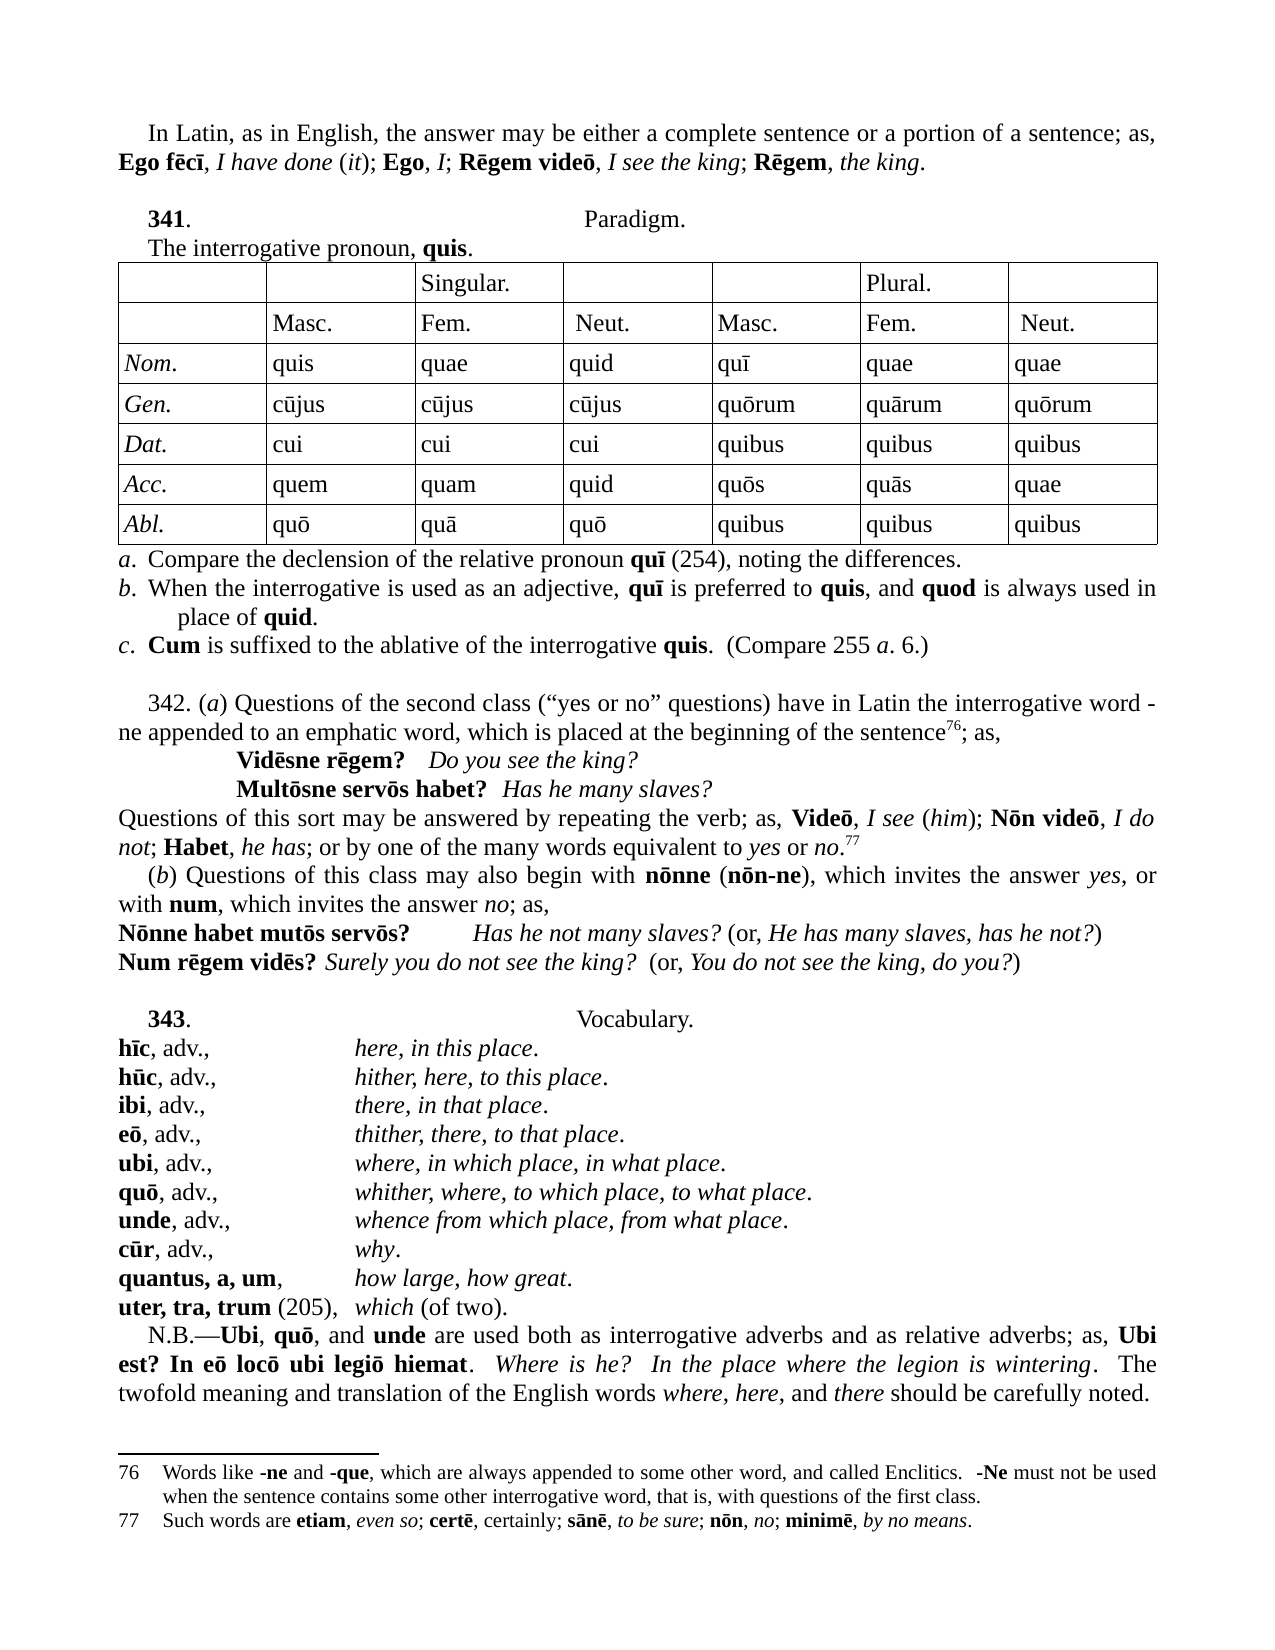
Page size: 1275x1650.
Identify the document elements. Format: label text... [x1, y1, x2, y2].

table_cell cūjus [564, 384, 712, 423]
text a. Compare the declension of the relative pronoun quī (254), noting the differences. [118, 545, 1157, 573]
text Such words are etiam, even so; certē, certainly; sānē, to be sure; nōn, no; minimē, by no means. [118, 1508, 1157, 1532]
table_cell Masc. [267, 303, 415, 342]
table_cell quid [564, 465, 712, 504]
table_cell quae [416, 344, 563, 383]
table_cell Nom. [119, 344, 266, 383]
text Questions of this sort may be answered by repeating the verb; as, Videō, I see (him); Nōn videō, I do not; Habet, he has; or by one of the many words equivalent to yes or no. [118, 803, 1157, 860]
table_cell quae [1009, 465, 1157, 504]
text (b) Questions of this class may also begin with nōnne (nōn-ne), which invites the answer yes, or with num, which invites the answer no; as, [118, 860, 1157, 918]
text uter, tra, trum (205), which (of two). [118, 1292, 1157, 1320]
table_cell quī [713, 344, 860, 383]
text Multōsne servōs habet? Has he many slaves? [207, 774, 1157, 803]
text quantus, a, um, how large, how great. [118, 1263, 1157, 1292]
table_cell quōrum [713, 384, 860, 423]
table_header [119, 263, 266, 302]
table_cell cui [267, 424, 415, 463]
table_cell quibus [861, 424, 1008, 463]
table_header [267, 263, 415, 302]
text 343. Vocabulary. [118, 1004, 1157, 1033]
table_header [564, 263, 712, 302]
table_cell quam [416, 465, 563, 504]
table_cell Abl. [119, 505, 266, 544]
table_cell quibus [713, 505, 860, 544]
table_cell Gen. [119, 384, 266, 423]
table_cell Neut. [564, 303, 712, 342]
table_cell Fem. [861, 303, 1008, 342]
table_cell cūjus [416, 384, 563, 423]
text c. Cum is suffixed to the ablative of the interrogative quis. (Compare 255 a. 6.) [118, 630, 1157, 659]
table_cell [119, 303, 266, 342]
text Vidēsne rēgem? Do you see the king? [207, 745, 1157, 774]
table_header [713, 263, 860, 302]
text hīc, adv., here, in this place. [118, 1033, 1157, 1062]
table_cell Dat. [119, 424, 266, 463]
text eō, adv., thither, there, to that place. [118, 1119, 1157, 1148]
table_cell Masc. [713, 303, 860, 342]
text ibi, adv., there, in that place. [118, 1090, 1157, 1119]
text hūc, adv., hither, here, to this place. [118, 1062, 1157, 1090]
table_cell cui [564, 424, 712, 463]
text N.B.—Ubi, quō, and unde are used both as interrogative adverbs and as relative adverbs; as, Ubi est? In eō locō ubi legiō hiemat. Where is he? In the place where the legion is wintering. The twofold meaning and translation of the English words where, here, and there should be carefully noted. [118, 1320, 1157, 1407]
text The interrogative pronoun, quis. [118, 233, 1157, 262]
table_cell cui [416, 424, 563, 463]
text 342. (a) Questions of the second class (“yes or no” questions) have in Latin the interrogative word -ne appended to an emphatic word, which is placed at the beginning of the sentence; as, [118, 688, 1157, 745]
table_cell quōrum [1009, 384, 1157, 423]
table_header [1009, 263, 1157, 302]
table_cell quō [267, 505, 415, 544]
table_cell quibus [1009, 424, 1157, 463]
table_cell quem [267, 465, 415, 504]
text Words like -ne and -que, which are always appended to some other word, and called Enclitics. -Ne must not be used when the sentence contains some other interrogative word, that is, with questions of the first class. [118, 1460, 1157, 1508]
text In Latin, as in English, the answer may be either a complete sentence or a portion of a sentence; as, Ego fēcī, I have done (it); Ego, I; Rēgem videō, I see the king; Rēgem, the king. [118, 118, 1157, 176]
table_cell quōs [713, 465, 860, 504]
table_cell quibus [1009, 505, 1157, 544]
text b. When the interrogative is used as an adjective, quī is preferred to quis, and quod is always used in place of quid. [118, 573, 1157, 630]
table_cell quae [1009, 344, 1157, 383]
text 341. Paradigm. [118, 204, 1157, 233]
text Nōnne habet mutōs servōs? Has he not many slaves? (or, He has many slaves, has he not?) [118, 918, 1157, 947]
table_cell quā [416, 505, 563, 544]
text unde, adv., whence from which place, from what place. [118, 1205, 1157, 1234]
table_cell quae [861, 344, 1008, 383]
table_cell Fem. [416, 303, 563, 342]
table_cell cūjus [267, 384, 415, 423]
table_cell quid [564, 344, 712, 383]
table_cell quibus [713, 424, 860, 463]
table_cell quō [564, 505, 712, 544]
text Num rēgem vidēs? Surely you do not see the king? (or, You do not see the king, do you?) [118, 947, 1157, 975]
table_cell quis [267, 344, 415, 383]
text quō, adv., whither, where, to which place, to what place. [118, 1177, 1157, 1205]
table_header Singular. [416, 263, 563, 302]
table_cell quārum [861, 384, 1008, 423]
table_cell quās [861, 465, 1008, 504]
table_cell quibus [861, 505, 1008, 544]
table_header Plural. [861, 263, 1008, 302]
text ubi, adv., where, in which place, in what place. [118, 1148, 1157, 1177]
table_cell Neut. [1009, 303, 1157, 342]
text cūr, adv., why. [118, 1234, 1157, 1263]
table_cell Acc. [119, 465, 266, 504]
